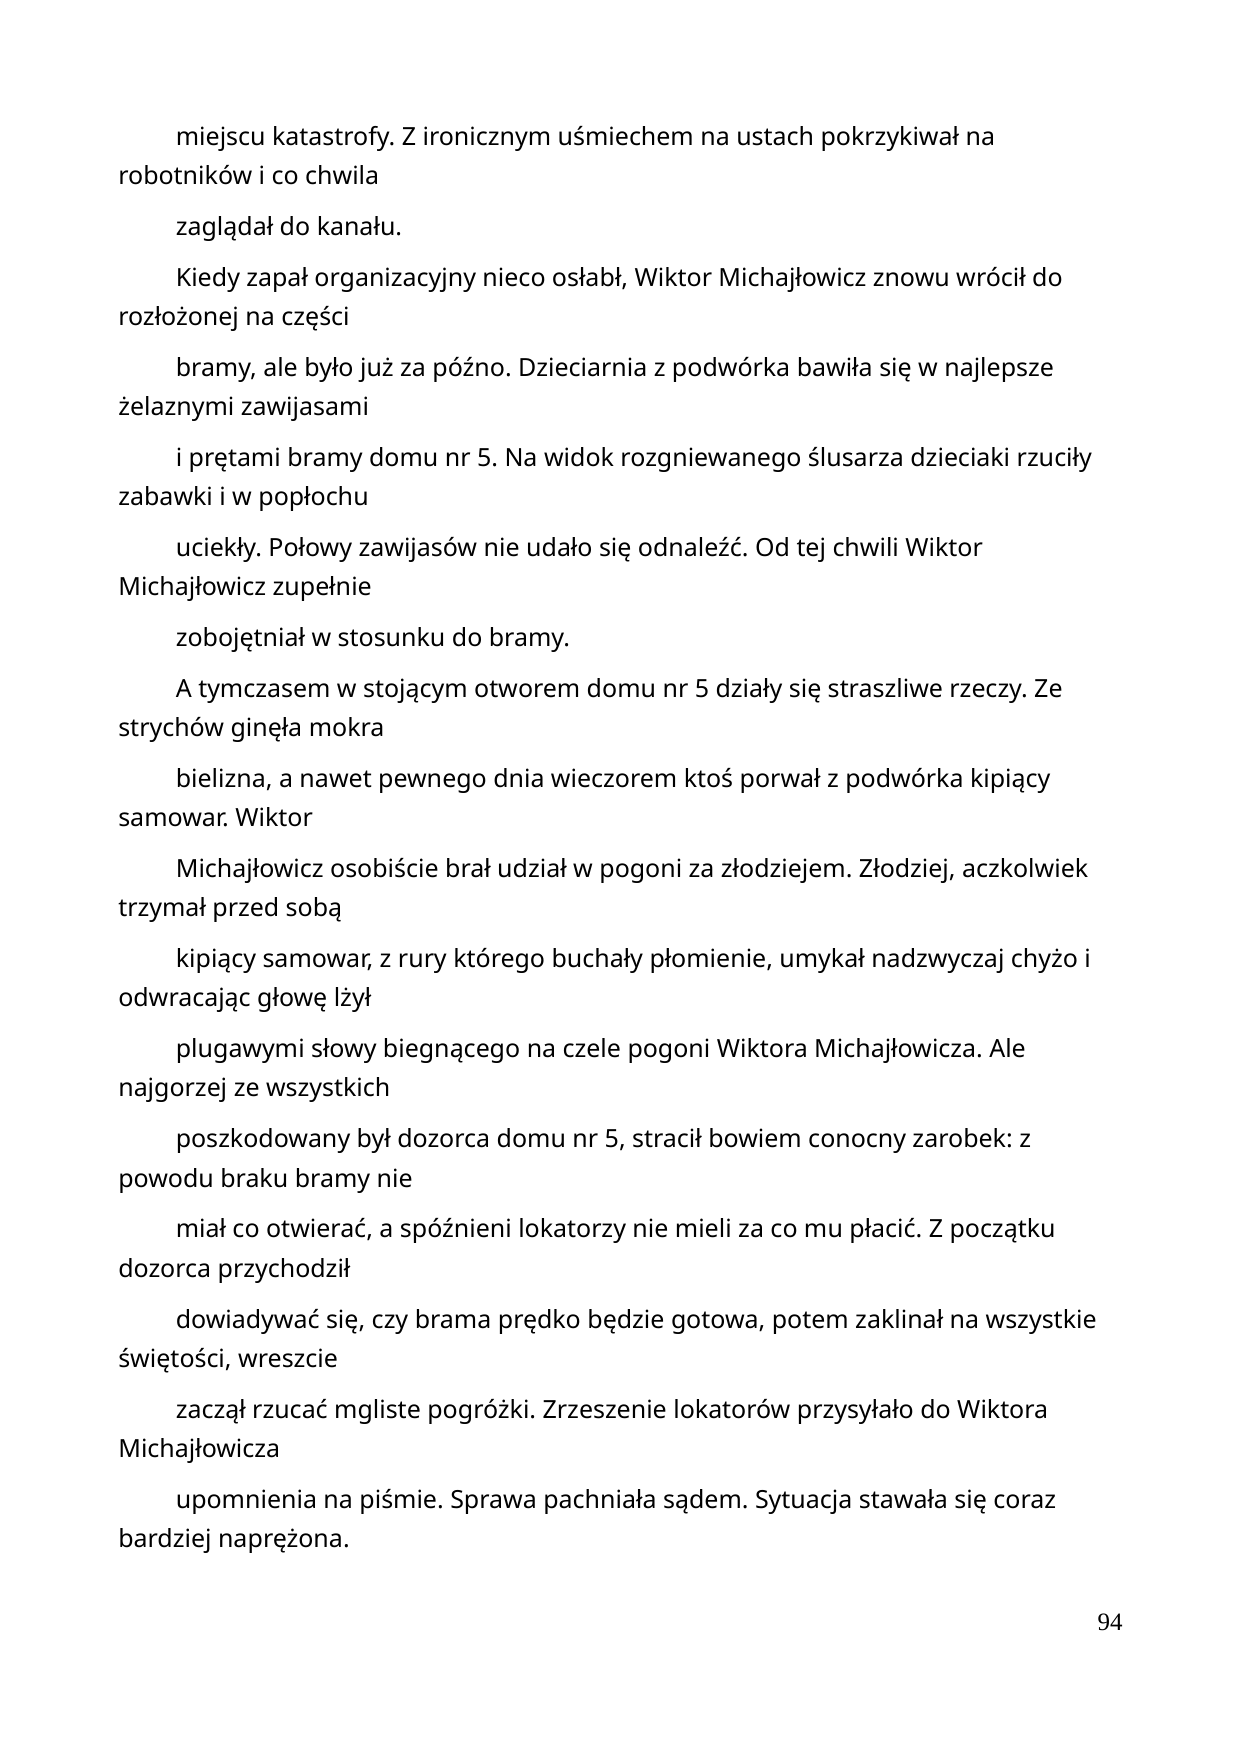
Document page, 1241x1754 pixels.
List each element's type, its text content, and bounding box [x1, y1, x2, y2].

text upomnienia na piśmie. Sprawa pachniała sądem. Sytuacja stawała się coraz bardziej naprężona. [118, 1481, 1122, 1555]
text miejscu katastrofy. Z ironicznym uśmiechem na ustach pokrzykiwał na robotników i co chwila [118, 118, 1122, 191]
text i prętami bramy domu nr 5. Na widok rozgniewanego ślusarza dzieciaki rzuciły zabawki i w popłochu [118, 439, 1122, 513]
text A tymczasem w stojącym otworem domu nr 5 działy się straszliwe rzeczy. Ze strychów ginęła mokra [118, 671, 1122, 744]
text poszkodowany był dozorca domu nr 5, stracił bowiem conocny zarobek: z powodu braku bramy nie [118, 1121, 1122, 1194]
text miał co otwierać, a spóźnieni lokatorzy nie mieli za co mu płacić. Z początku dozorca przychodził [118, 1211, 1122, 1284]
text plugawymi słowy biegnącego na czele pogoni Wiktora Michajłowicza. Ale najgorzej ze wszystkich [118, 1031, 1122, 1104]
text bielizna, a nawet pewnego dnia wieczorem ktoś porwał z podwórka kipiący samowar. Wiktor [118, 761, 1122, 834]
text uciekły. Połowy zawijasów nie udało się odnaleźć. Od tej chwili Wiktor Michajłowicz zupełnie [118, 529, 1122, 603]
text zaczął rzucać mgliste pogróżki. Zrzeszenie lokatorów przysyłało do Wiktora Michajłowicza [118, 1391, 1122, 1464]
text Michajłowicz osobiście brał udział w pogoni za złodziejem. Złodziej, aczkolwiek trzymał przed sobą [118, 851, 1122, 924]
text Kiedy zapał organizacyjny nieco osłabł, Wiktor Michajłowicz znowu wrócił do rozłożonej na części [118, 259, 1122, 332]
text kipiący samowar, z rury którego buchały płomienie, umykał nadzwyczaj chyżo i odwracając głowę lżył [118, 941, 1122, 1014]
text bramy, ale było już za późno. Dzieciarnia z podwórka bawiła się w najlepsze żelaznymi zawijasami [118, 349, 1122, 422]
text zobojętniał w stosunku do bramy. [118, 619, 1122, 654]
text zaglądał do kanału. [118, 208, 1122, 242]
text dowiadywać się, czy brama prędko będzie gotowa, potem zaklinał na wszystkie świętości, wreszcie [118, 1301, 1122, 1374]
